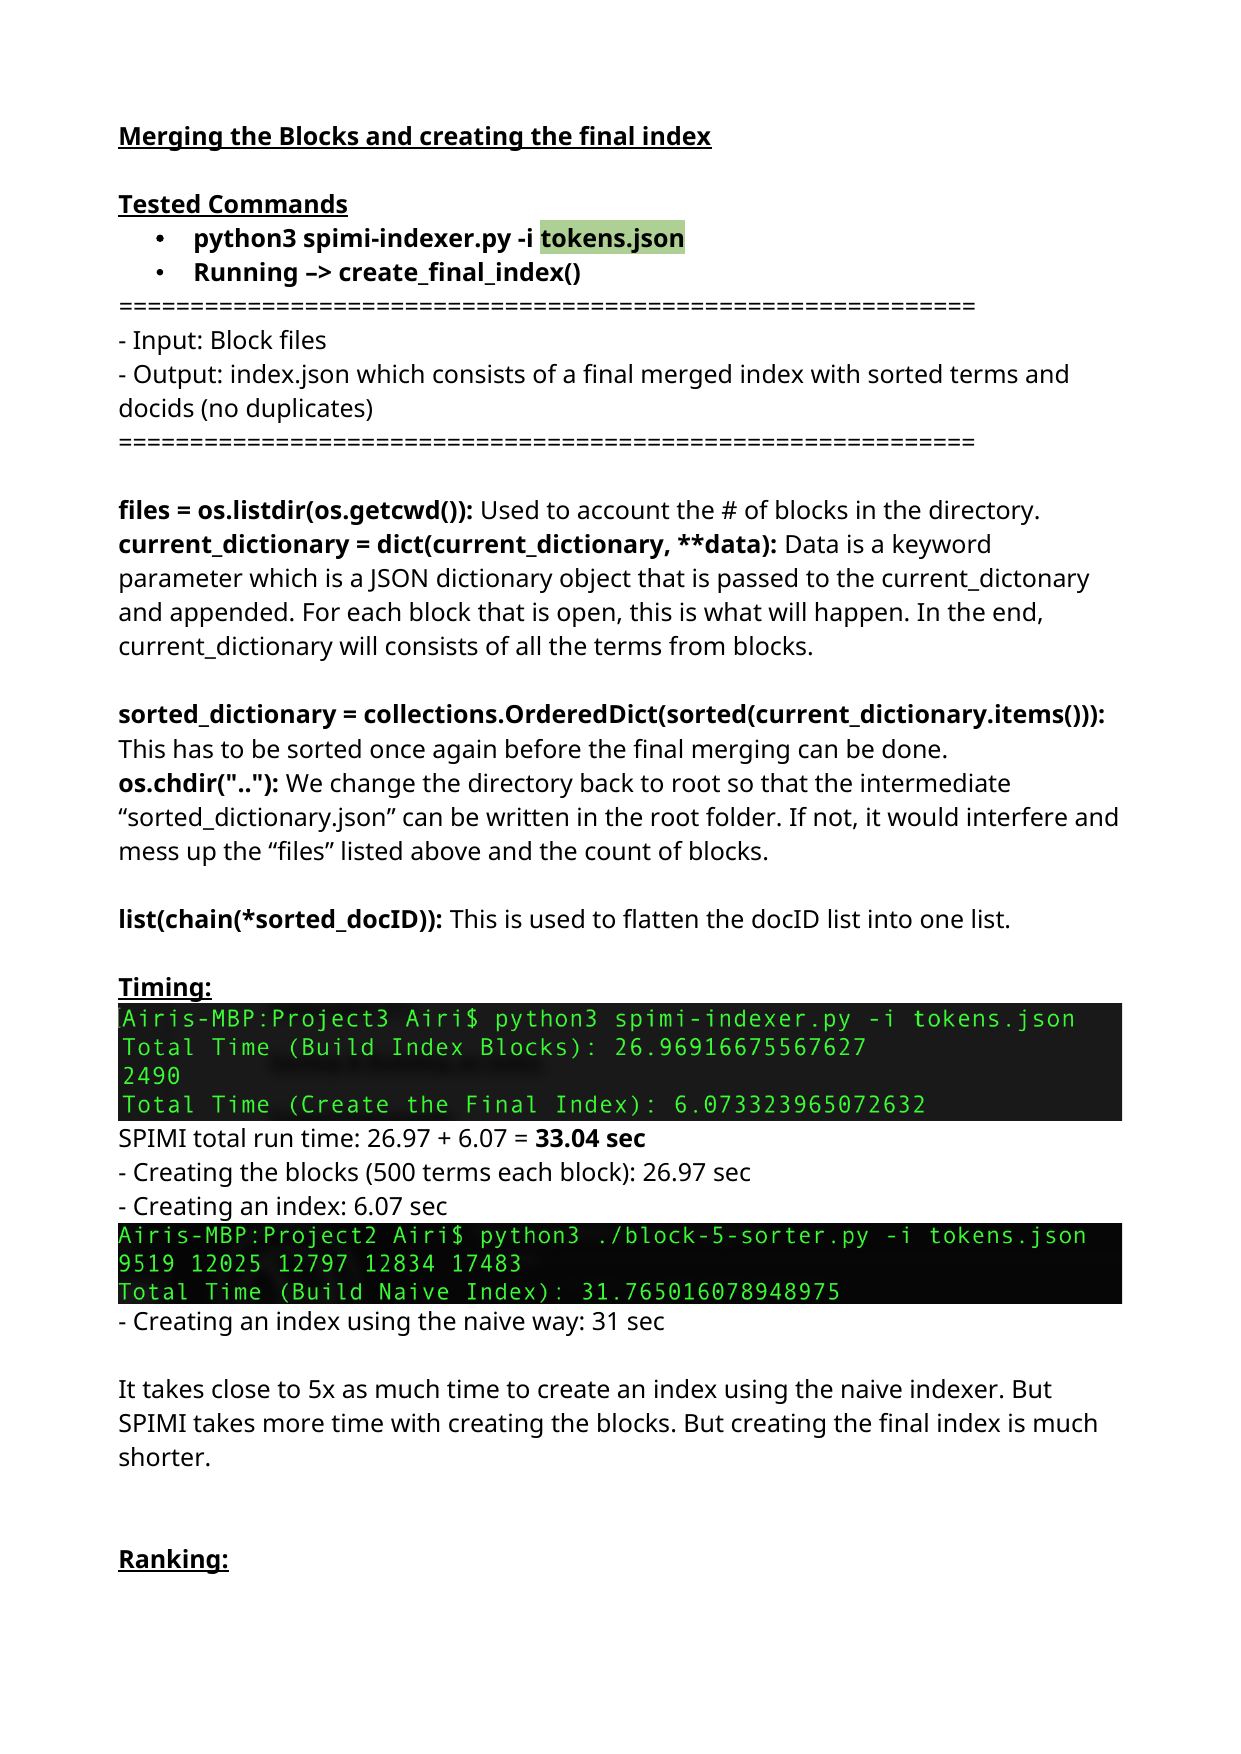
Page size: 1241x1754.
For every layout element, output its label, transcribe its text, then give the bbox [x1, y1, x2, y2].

text It takes close to 5x as much time to create an index using the naive indexer. But SPIMI takes more time with creating the blocks. But creating the final index is much shorter. [118, 1371, 1122, 1473]
text SPIMI total run time: 26.97 + 6.07 = 33.04 sec [118, 1121, 1122, 1155]
text Tested Commands [118, 186, 1122, 220]
list python3 spimi-indexer.py -i tokens.json [156, 220, 1122, 254]
text - Output: index.json which consists of a final merged index with sorted terms and docids (no duplicates) [118, 357, 1122, 425]
picture [118, 1003, 1123, 1121]
text Merging the Blocks and creating the final index [118, 118, 1122, 152]
list Running –> create_final_index() [156, 254, 1122, 288]
text - Input: Block files [118, 322, 1122, 357]
text list(chain(*sorted_docID)): This is used to flatten the docID list into one list. [118, 902, 1122, 936]
text - Creating an index: 6.07 sec [118, 1189, 1122, 1223]
text Timing: [118, 970, 1122, 1003]
text os.chdir(".."): We change the directory back to root so that the intermediate “sorted_dictionary.json” can be written in the root folder. If not, it would interfere and mess up the “files” listed above and the count of blocks. [118, 765, 1122, 867]
text sorted_dictionary = collections.OrderedDict(sorted(current_dictionary.items())): This has to be sorted once again before the final merging can be done. [118, 697, 1122, 765]
text - Creating the blocks (500 terms each block): 26.97 sec [118, 1155, 1122, 1189]
text files = os.listdir(os.getcwd()): Used to account the # of blocks in the directory. [118, 493, 1122, 527]
text Ranking: [118, 1542, 1122, 1576]
text - Creating an index using the naive way: 31 sec [118, 1304, 1122, 1337]
picture [118, 1223, 1123, 1304]
text ============================================================ [118, 288, 1122, 322]
text current_dictionary = dict(current_dictionary, **data): Data is a keyword parameter which is a JSON dictionary object that is passed to the current_dictonary and appended. For each block that is open, this is what will happen. In the end, current_dictionary will consists of all the terms from blocks. [118, 527, 1122, 663]
text ============================================================ [118, 425, 1122, 459]
